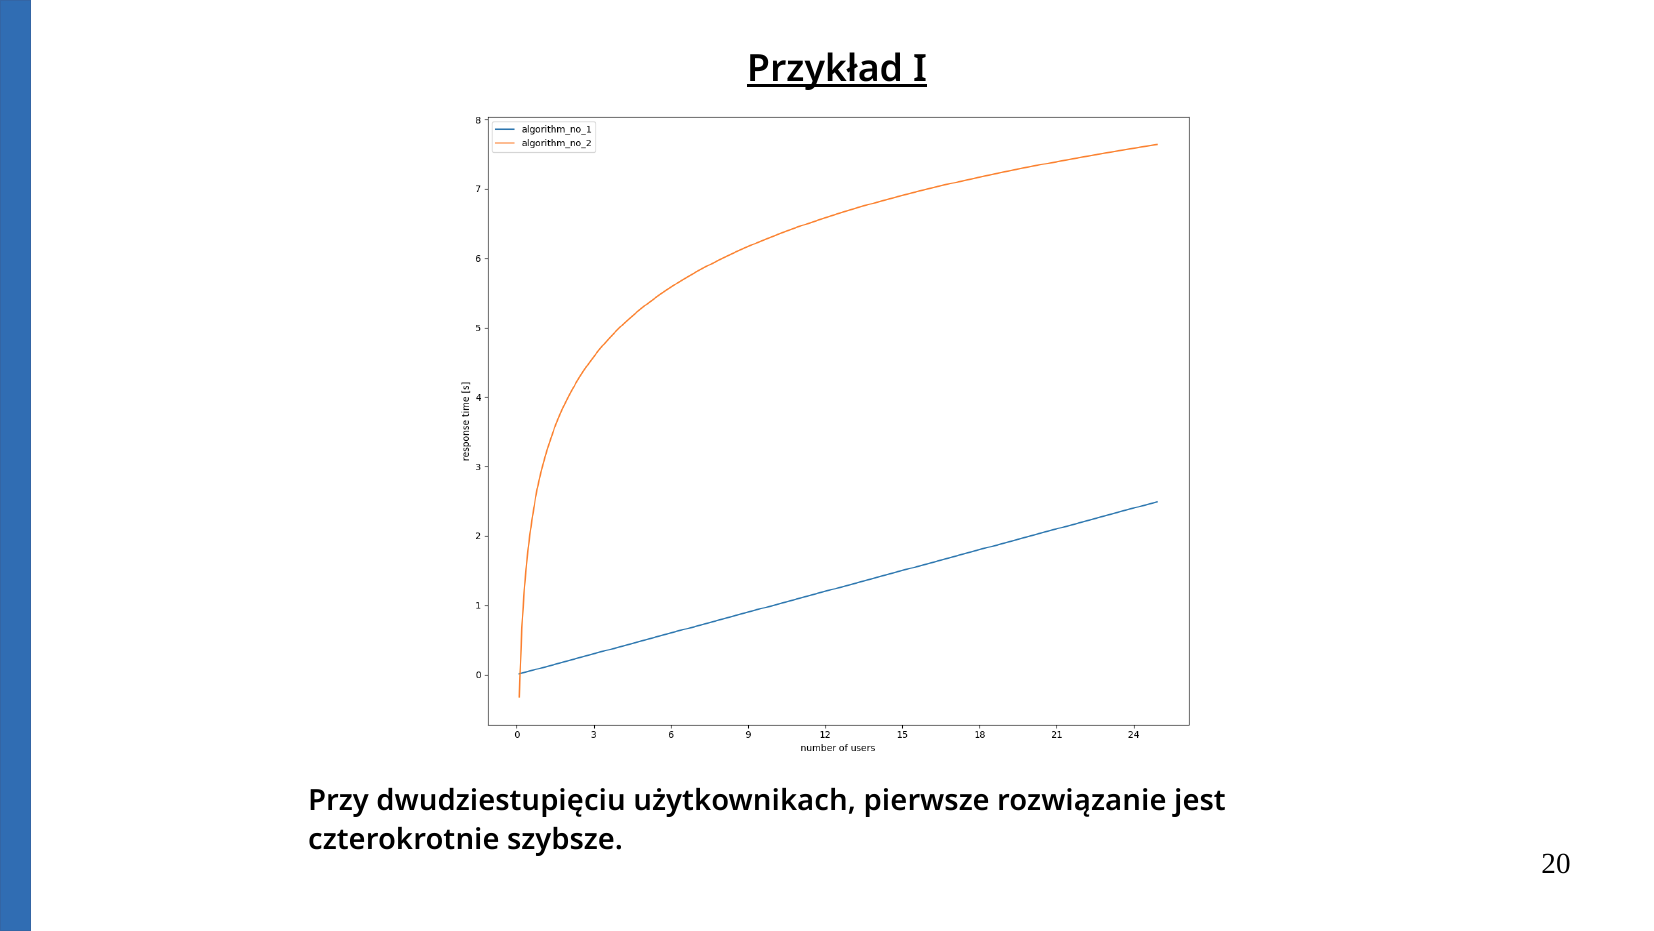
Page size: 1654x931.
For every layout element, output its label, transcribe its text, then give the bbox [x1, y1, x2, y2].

text_box Przy dwudziestupięciu użytkownikach, pierwsze rozwiązanie jest czterokrotnie szybsze. [293, 771, 1443, 860]
picture [374, 22, 1279, 771]
text_box [0, 0, 31, 931]
text_box Przykład I [732, 34, 922, 97]
